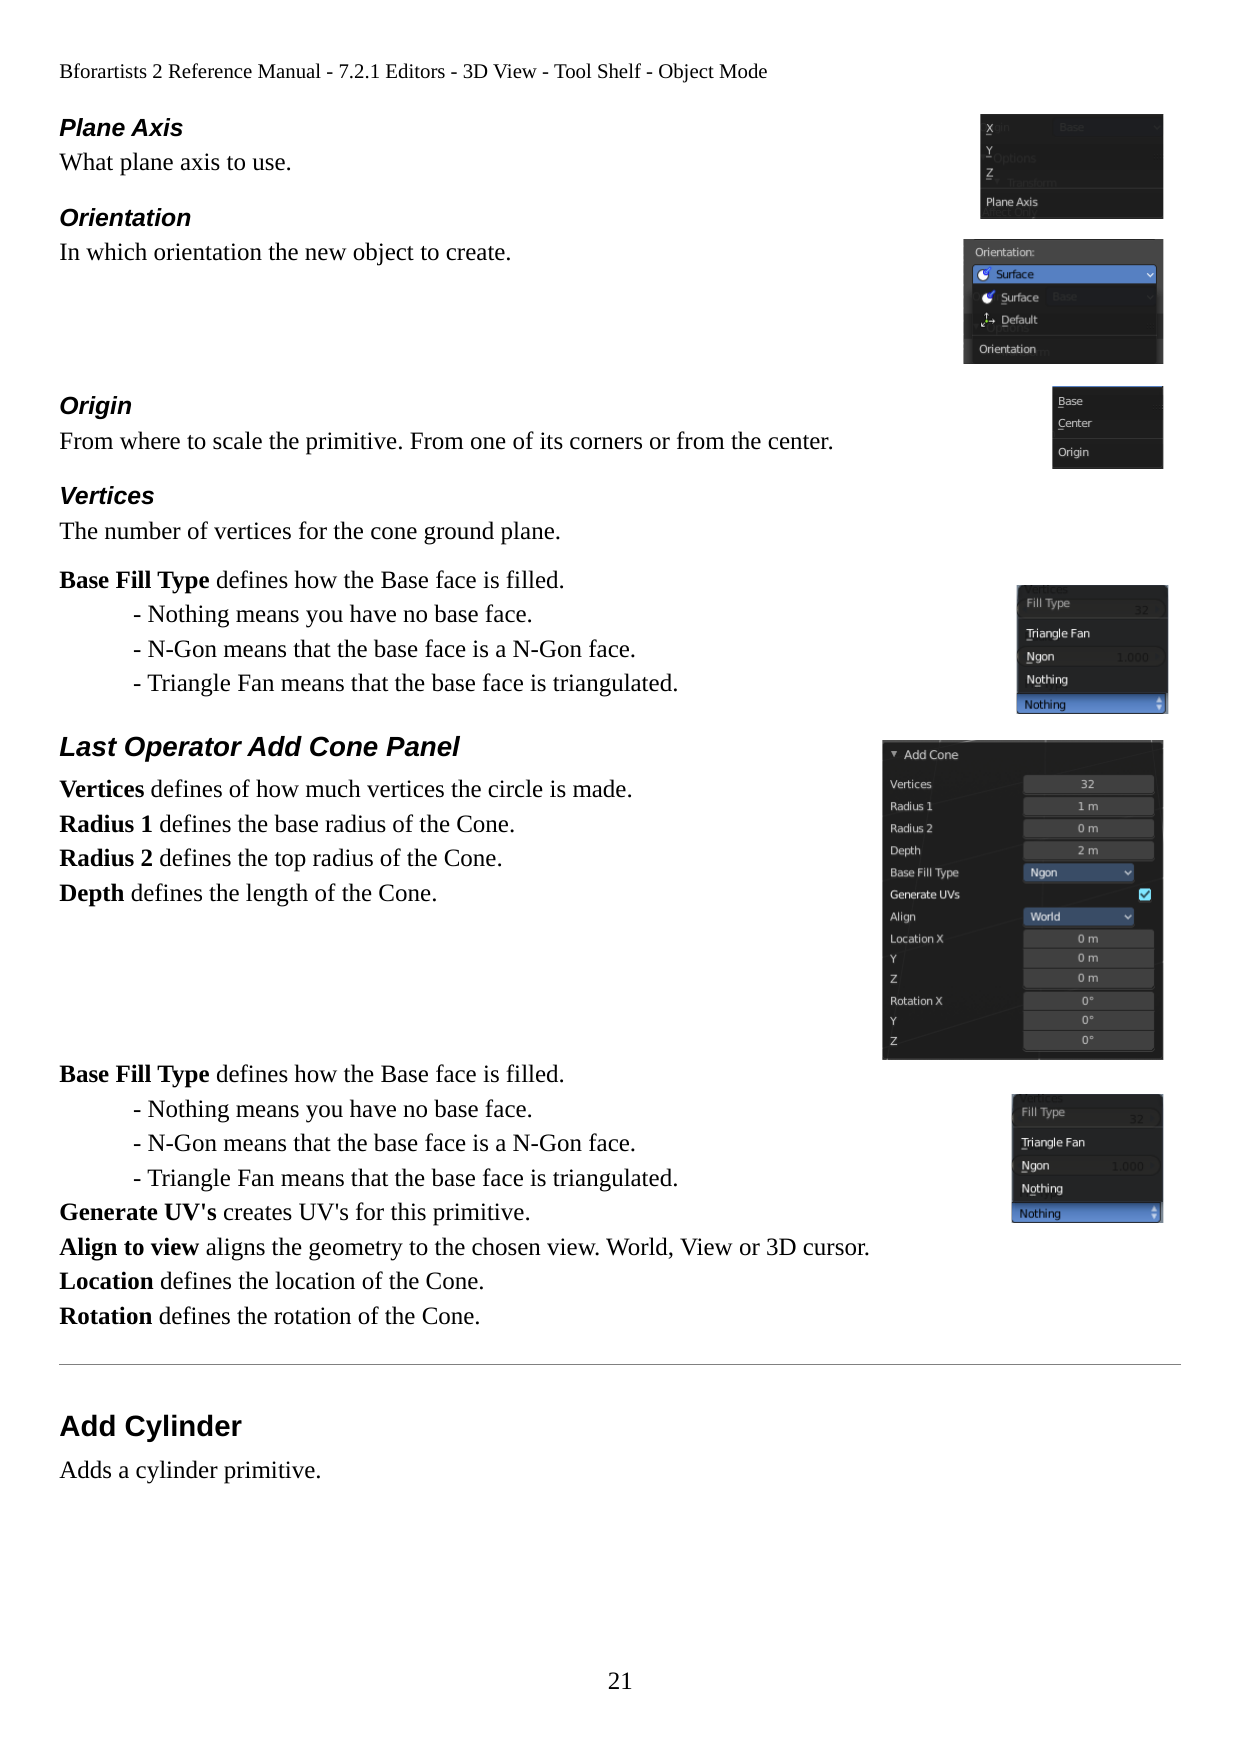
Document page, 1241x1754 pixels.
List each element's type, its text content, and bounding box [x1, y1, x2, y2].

text The number of vertices for the cone ground plane. [59, 516, 1181, 544]
text In which orientation the new object to create. [59, 237, 1181, 266]
picture [882, 740, 1164, 1060]
picture [963, 239, 1164, 364]
text Base Fill Type defines how the Base face is filled. - Nothing means you have no base face. - N-Gon means that the base face is a N-Gon face. - Triangle Fan means that the base face is triangulated. Generate UV's creates UV's for this primitive. Align to view aligns the geometry to the chosen view. World, View or 3D cursor. Location defines the location of the Cone. Rotation defines the rotation of the Cone. [59, 1025, 1181, 1329]
subtitle Origin [59, 391, 1052, 419]
text From where to scale the primitive. From one of its corners or from the center. [59, 426, 1052, 454]
picture [1016, 585, 1169, 714]
picture [1052, 386, 1164, 469]
text [1164, 147, 1181, 176]
text Vertices defines of how much vertices the circle is made. Radius 1 defines the base radius of the Cone. Radius 2 defines the top radius of the Cone. Depth defines the length of the Cone. [59, 774, 882, 906]
picture [980, 114, 1164, 219]
subtitle Vertices [59, 481, 1181, 509]
subtitle Orientation [59, 203, 1181, 231]
text Base Fill Type defines how the Base face is filled. - Nothing means you have no base face. - N-Gon means that the base face is a N-Gon face. - Triangle Fan means that the base face is triangulated. [59, 565, 1181, 697]
text What plane axis to use. [59, 147, 980, 176]
subtitle Plane Axis [59, 113, 1181, 141]
picture [1011, 1094, 1164, 1223]
text Adds a cylinder primitive. [59, 1455, 1181, 1483]
subtitle Add Cylinder [59, 1408, 1181, 1442]
subtitle [1164, 391, 1181, 419]
subtitle Last Operator Add Cone Panel [59, 730, 1181, 762]
